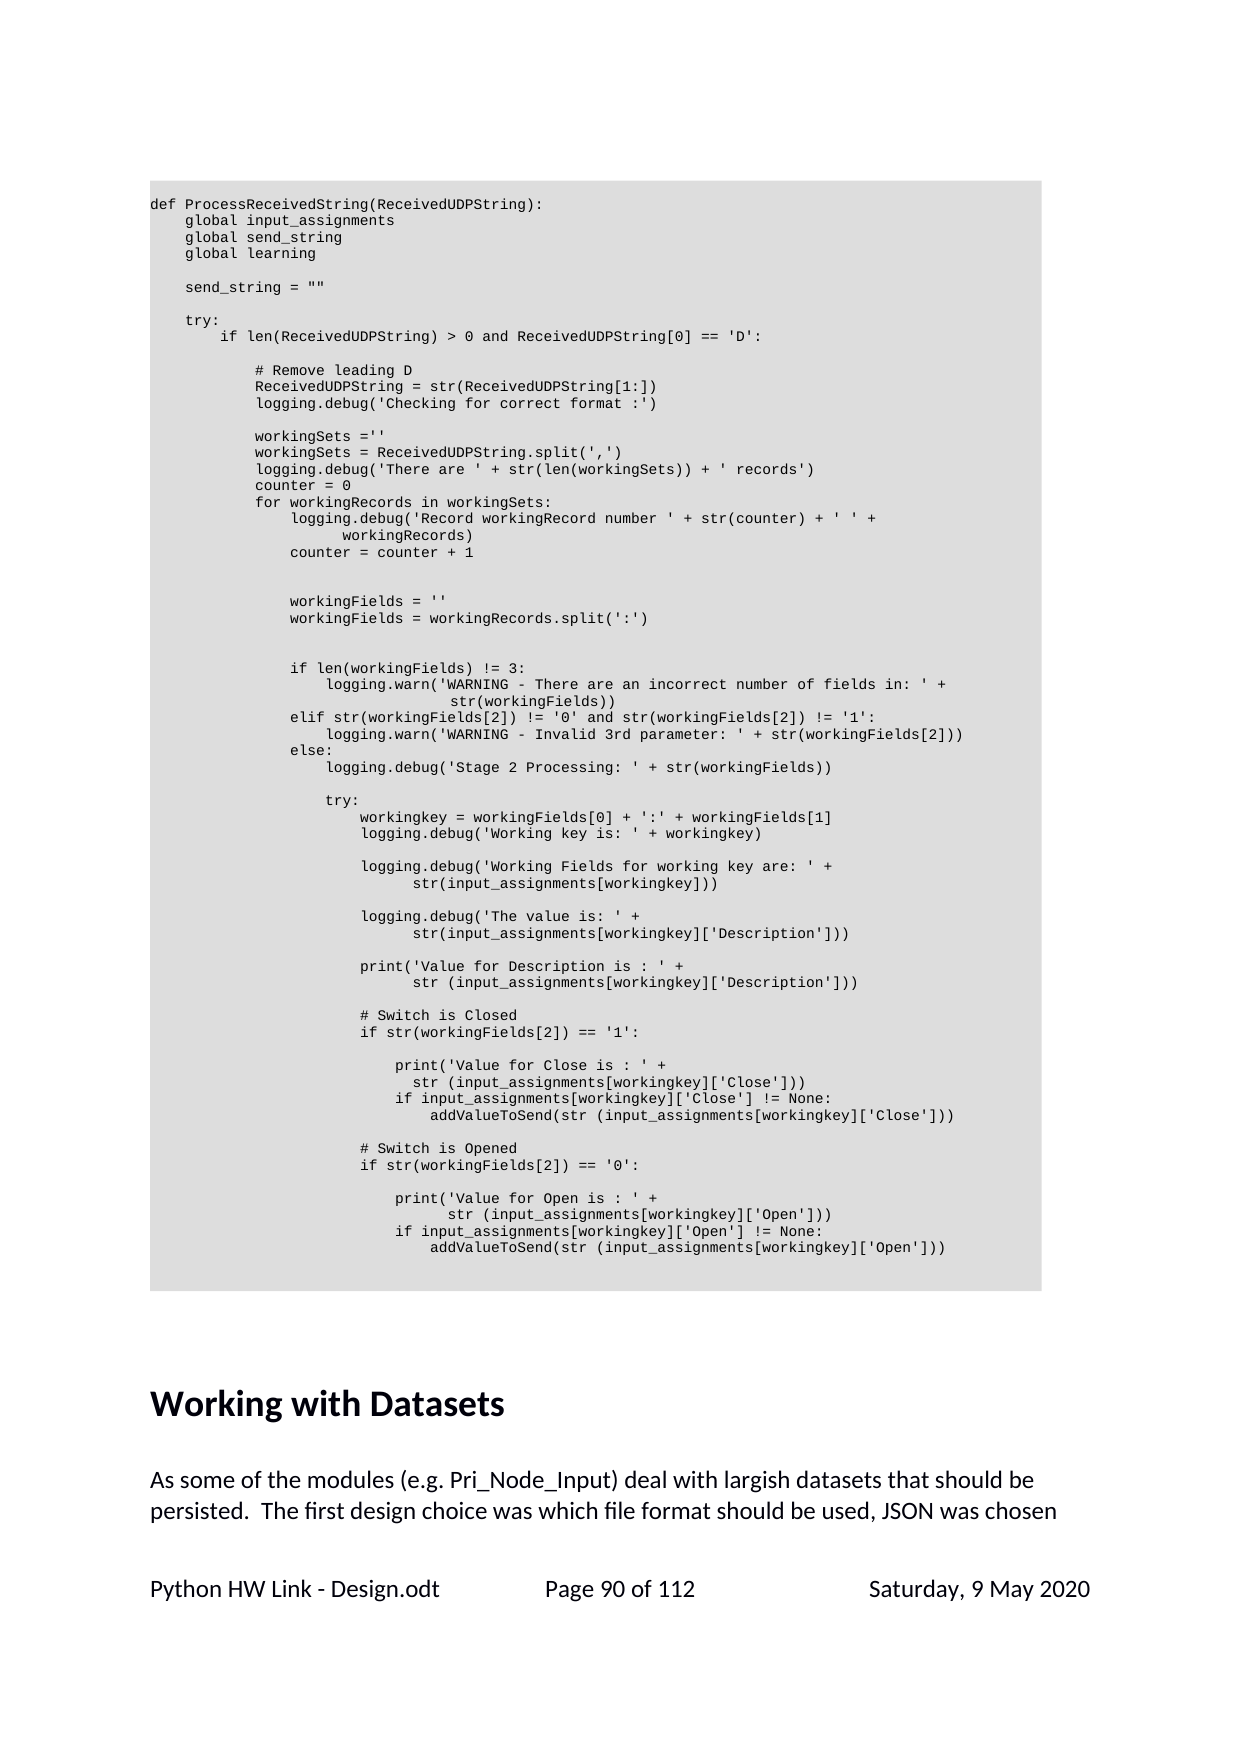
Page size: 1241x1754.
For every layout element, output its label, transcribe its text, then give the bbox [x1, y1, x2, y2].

subtitle Working with Datasets [150, 1380, 1090, 1426]
text As some of the modules (e.g. Pri_Node_Input) deal with largish datasets that should be persisted. The first design choice was which file format should be used, JSON was chosen [150, 1464, 1090, 1526]
